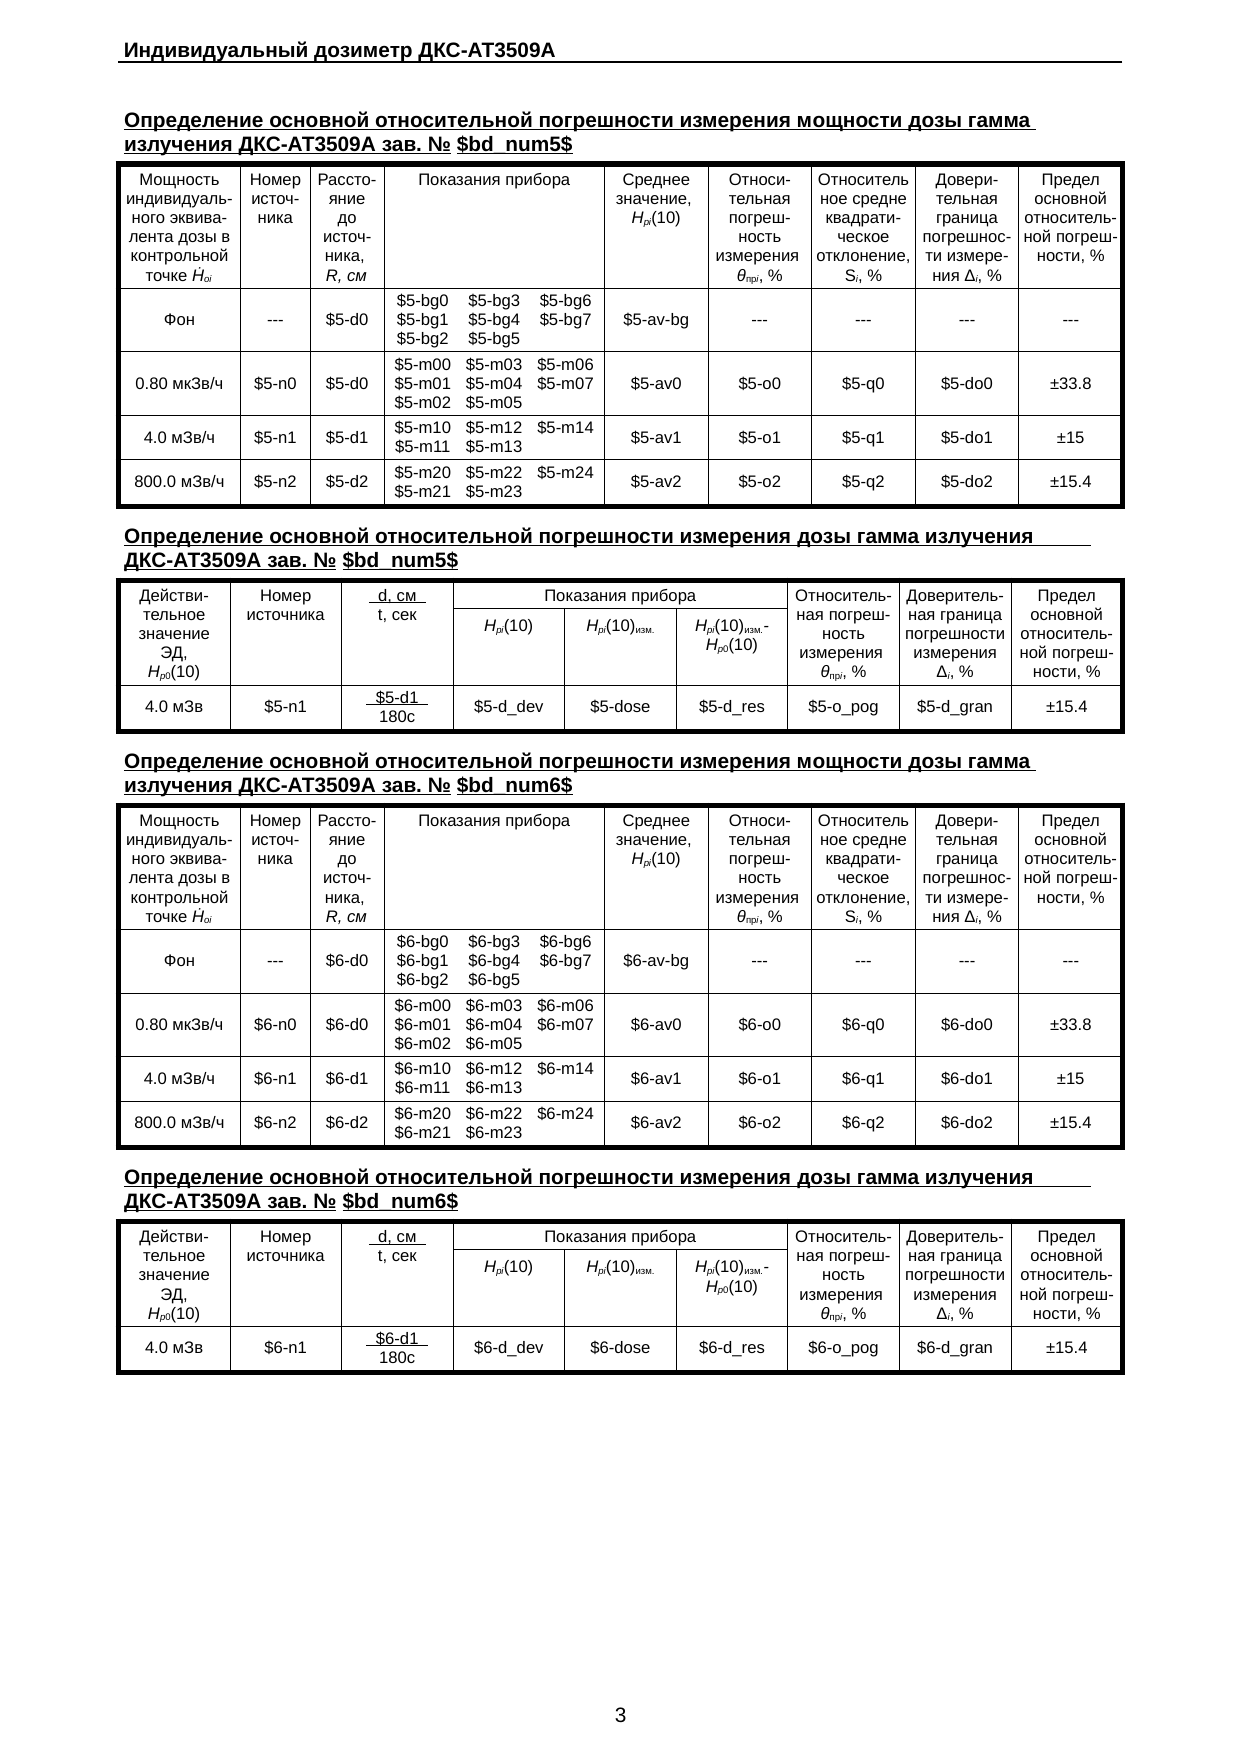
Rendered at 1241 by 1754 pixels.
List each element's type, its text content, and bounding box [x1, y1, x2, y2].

table_cell $6-m20 $6-m21 $6-m22 $6-m23 $6-m24 [385, 1102, 604, 1145]
table_cell ±15 [1019, 416, 1120, 459]
table_cell --- [916, 289, 1018, 351]
table_cell $5-d1 180c [342, 686, 453, 729]
table_cell $5-d1 [311, 416, 384, 459]
table_cell $5-n2 [241, 460, 310, 504]
table_header Определение основной относительной погрешности измерения мощности дозы гамма излучения ДКС-АТ3509A зав. № $bd_num5$ [118, 93, 1122, 161]
table_cell Относи-тельная погреш-ность измерения θпрi, % [709, 808, 811, 929]
table_cell $5-d_res [677, 686, 787, 729]
table_cell $6-av2 [605, 1102, 708, 1145]
table_cell $6-q0 [812, 994, 915, 1056]
table_cell $5-do0 [916, 352, 1018, 415]
table_cell 4.0 мЗв/ч [121, 1057, 240, 1101]
table_cell Относитель-ная погреш-ность измерения θпрi, % [788, 583, 899, 684]
table_cell $5-bg0 $5-bg1 $5-bg2 $5-bg3 $5-bg4 $5-bg5 $5-bg6 $5-bg7 [385, 289, 604, 351]
table_cell Рассто-яние до источ-ника, R, см [311, 167, 384, 288]
table_cell $5-q0 [812, 352, 915, 415]
table_cell $6-q2 [812, 1102, 915, 1145]
table_cell $6-do1 [916, 1057, 1018, 1101]
table_cell Доверитель-ная граница погрешности измерения Δi, % [900, 583, 1011, 684]
table_cell $5-o2 [709, 460, 811, 504]
table_cell $6-av-bg [605, 930, 708, 992]
table_cell Рассто-яние до источ-ника, R, см [311, 808, 384, 929]
table_cell $6-o1 [709, 1057, 811, 1101]
table_cell Номер источника [231, 1224, 341, 1326]
table_header Определение основной относительной погрешности измерения дозы гамма излучения ДКС-АТ3509A зав. № $bd_num5$ [118, 509, 1122, 577]
table_cell $6-d_dev [454, 1327, 564, 1370]
table_cell 4.0 мЗв [121, 686, 230, 729]
table_cell --- [709, 289, 811, 351]
table_cell $5-av-bg [605, 289, 708, 351]
table_cell $5-av0 [605, 352, 708, 415]
table_cell ±15.4 [1019, 460, 1120, 504]
table_cell $5-n1 [241, 416, 310, 459]
table_cell 0.80 мкЗв/ч [121, 352, 240, 415]
table_cell ±15.4 [1019, 1102, 1120, 1145]
table_cell d, см t, сек [342, 583, 453, 684]
table_cell $6-m00 $6-m01 $6-m02 $6-m03 $6-m04 $6-m05 $6-m06 $6-m07 [385, 994, 604, 1056]
table_cell $5-n0 [241, 352, 310, 415]
table_cell $5-do1 [916, 416, 1018, 459]
table_cell $5-do2 [916, 460, 1018, 504]
table_cell 0.80 мкЗв/ч [121, 994, 240, 1056]
table_cell --- [1019, 930, 1120, 992]
table_cell 800.0 мЗв/ч [121, 1102, 240, 1145]
table_cell $6-o_pog [788, 1327, 899, 1370]
table_cell ±15 [1019, 1057, 1120, 1101]
table_cell Показания прибора [454, 1224, 787, 1249]
table_cell $6-do2 [916, 1102, 1018, 1145]
table_cell $6-d_gran [900, 1327, 1011, 1370]
table_cell Действи-тельное значение ЭД, Hp0(10) [121, 583, 230, 684]
table_cell --- [812, 289, 915, 351]
table_cell $5-q1 [812, 416, 915, 459]
table_cell --- [241, 930, 310, 992]
table_cell ±33.8 [1019, 994, 1120, 1056]
table_cell Предел основной относитель-ной погреш-ности, % [1012, 583, 1120, 684]
table_cell Показания прибора [385, 167, 604, 288]
table_cell Относительное средне квадрати-ческое отклонение, Si, % [812, 808, 915, 929]
table_cell Hpi(10)изм.-Hp0(10) [677, 1250, 787, 1326]
table_cell $5-av1 [605, 416, 708, 459]
table_cell $5-m20 $5-m21 $5-m22 $5-m23 $5-m24 [385, 460, 604, 504]
table_cell $5-d_dev [454, 686, 564, 729]
table_cell Мощность индивидуаль-ного эквива-лента дозы в контрольной точке Ḣoi [121, 167, 240, 288]
table_cell ±15.4 [1012, 686, 1120, 729]
table_cell --- [916, 930, 1018, 992]
table_cell $6-d1 [311, 1057, 384, 1101]
table_cell $6-bg0 $6-bg1 $6-bg2 $6-bg3 $6-bg4 $6-bg5 $6-bg6 $6-bg7 [385, 930, 604, 992]
table_cell $6-d0 [311, 994, 384, 1056]
table_cell $6-d0 [311, 930, 384, 992]
table_cell $5-d0 [311, 352, 384, 415]
table_cell $6-n1 [231, 1327, 341, 1370]
table_cell Среднее значение, Hpi(10) [605, 808, 708, 929]
table_cell $6-o0 [709, 994, 811, 1056]
table_cell $5-o1 [709, 416, 811, 459]
table_cell Фон [121, 930, 240, 992]
table_cell $6-d2 [311, 1102, 384, 1145]
table_cell Показания прибора [385, 808, 604, 929]
table_cell $5-d0 [311, 289, 384, 351]
table_cell $5-m10 $5-m11 $5-m12 $5-m13 $5-m14 [385, 416, 604, 459]
table_cell Hpi(10)изм.-Hp0(10) [677, 609, 787, 684]
table_cell 800.0 мЗв/ч [121, 460, 240, 504]
table_cell $5-n1 [231, 686, 341, 729]
table_cell $6-m10 $6-m11 $6-m12 $6-m13 $6-m14 [385, 1057, 604, 1101]
table_cell $5-dose [565, 686, 676, 729]
table_cell Среднее значение, Hpi(10) [605, 167, 708, 288]
table_cell $6-n2 [241, 1102, 310, 1145]
table_cell Показания прибора [454, 583, 787, 608]
table_cell $6-n1 [241, 1057, 310, 1101]
table_cell $6-d_res [677, 1327, 787, 1370]
table_cell 4.0 мЗв [121, 1327, 230, 1370]
table_cell Относи-тельная погреш-ность измерения θпрi, % [709, 167, 811, 288]
table_cell $6-do0 [916, 994, 1018, 1056]
table_cell Номер источ-ника [241, 167, 310, 288]
table_cell $6-o2 [709, 1102, 811, 1145]
table_cell Номер источ-ника [241, 808, 310, 929]
table_cell $6-dose [565, 1327, 676, 1370]
table_cell $6-d1 180c [342, 1327, 453, 1370]
table_cell --- [1019, 289, 1120, 351]
table_cell $6-n0 [241, 994, 310, 1056]
table_cell $5-d_gran [900, 686, 1011, 729]
table_cell $5-m00 $5-m01 $5-m02 $5-m03 $5-m04 $5-m05 $5-m06 $5-m07 [385, 352, 604, 415]
table_cell Относительное средне квадрати-ческое отклонение, Si, % [812, 167, 915, 288]
table_cell Фон [121, 289, 240, 351]
table_cell Действи-тельное значение ЭД, Hp0(10) [121, 1224, 230, 1326]
table_cell Hpi(10)изм. [565, 609, 676, 684]
table_cell $6-q1 [812, 1057, 915, 1101]
table_cell 4.0 мЗв/ч [121, 416, 240, 459]
table_cell ±33.8 [1019, 352, 1120, 415]
table_cell Довери-тельная граница погрешнос-ти измере-ния Δi, % [916, 808, 1018, 929]
table_cell $5-o_pog [788, 686, 899, 729]
table_cell ±15.4 [1012, 1327, 1120, 1370]
table_cell --- [709, 930, 811, 992]
table_cell Мощность индивидуаль-ного эквива-лента дозы в контрольной точке Ḣoi [121, 808, 240, 929]
table_cell $5-q2 [812, 460, 915, 504]
table_cell $5-av2 [605, 460, 708, 504]
table_header Определение основной относительной погрешности измерения дозы гамма излучения ДКС-АТ3509A зав. № $bd_num6$ [118, 1150, 1122, 1218]
table_cell Hpi(10) [454, 1250, 564, 1326]
table_cell Предел основной относитель-ной погреш-ности, % [1019, 808, 1120, 929]
table_header Определение основной относительной погрешности измерения мощности дозы гамма излучения ДКС-АТ3509A зав. № $bd_num6$ [118, 734, 1122, 802]
table_cell Довери-тельная граница погрешнос-ти измере-ния Δi, % [916, 167, 1018, 288]
table_cell --- [241, 289, 310, 351]
table_cell Предел основной относитель-ной погреш-ности, % [1019, 167, 1120, 288]
table_cell $6-av0 [605, 994, 708, 1056]
table_cell Hpi(10)изм. [565, 1250, 676, 1326]
table_cell $6-av1 [605, 1057, 708, 1101]
table_cell Hpi(10) [454, 609, 564, 684]
table_cell $5-o0 [709, 352, 811, 415]
table_cell Предел основной относитель-ной погреш-ности, % [1012, 1224, 1120, 1326]
table_cell --- [812, 930, 915, 992]
table_cell $5-d2 [311, 460, 384, 504]
table_cell Доверитель-ная граница погрешности измерения Δi, % [900, 1224, 1011, 1326]
table_cell Относитель-ная погреш-ность измерения θпрi, % [788, 1224, 899, 1326]
table_cell Номер источника [231, 583, 341, 684]
table_cell d, см t, сек [342, 1224, 453, 1326]
